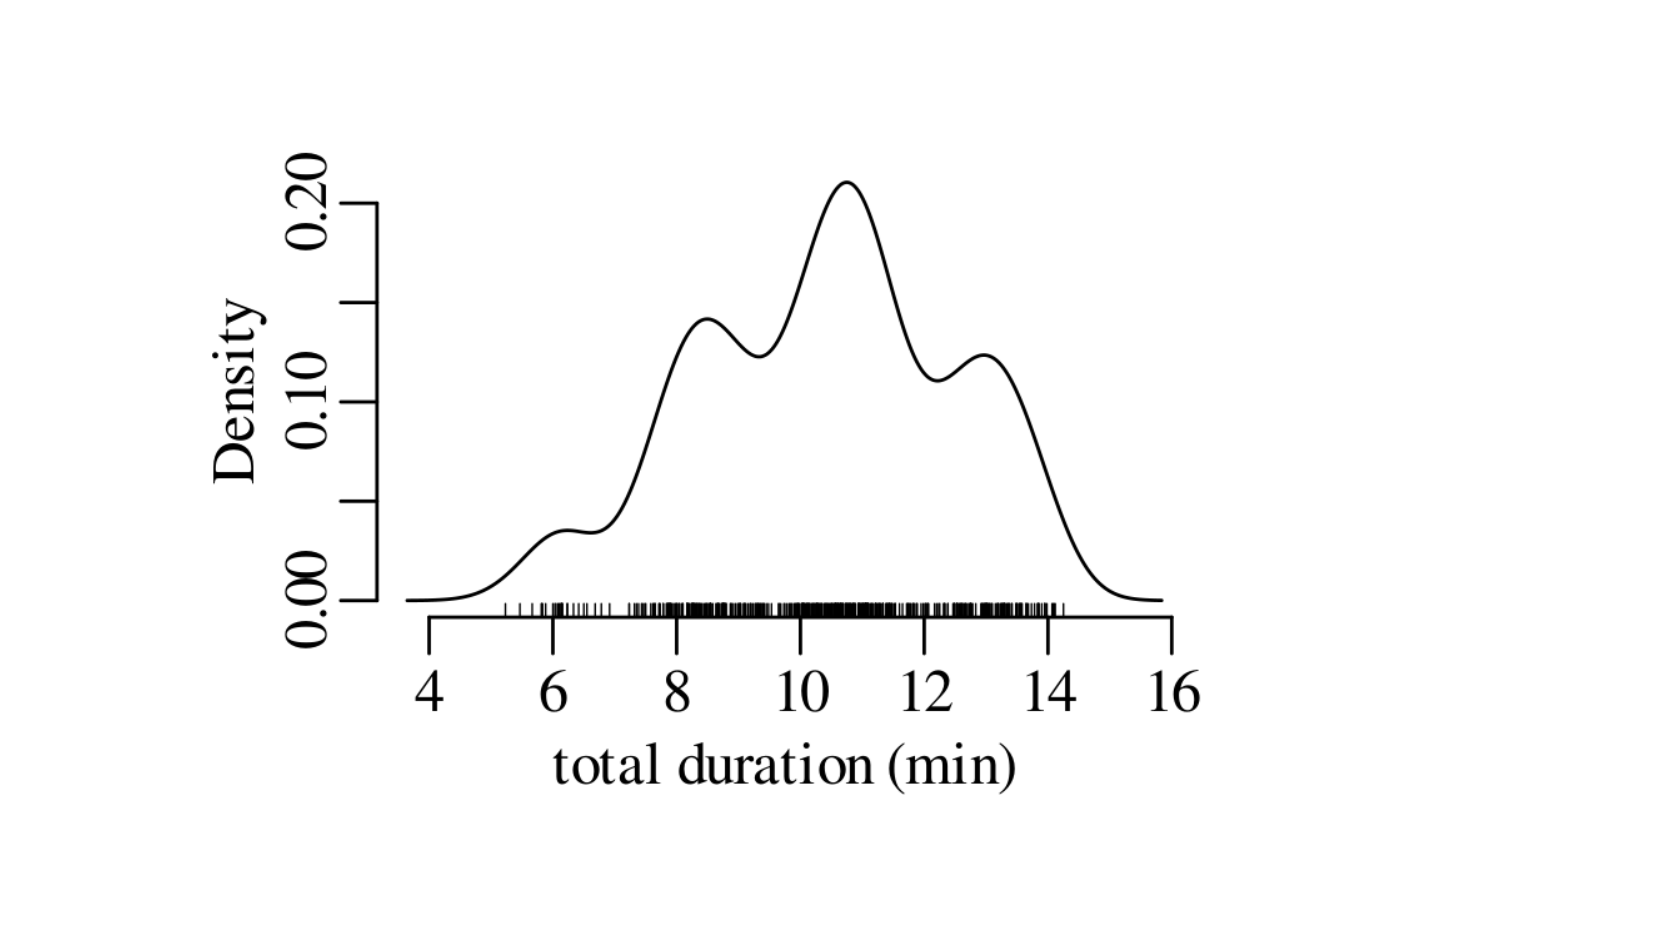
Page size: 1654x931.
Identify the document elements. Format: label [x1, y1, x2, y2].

picture [201, 128, 1204, 800]
